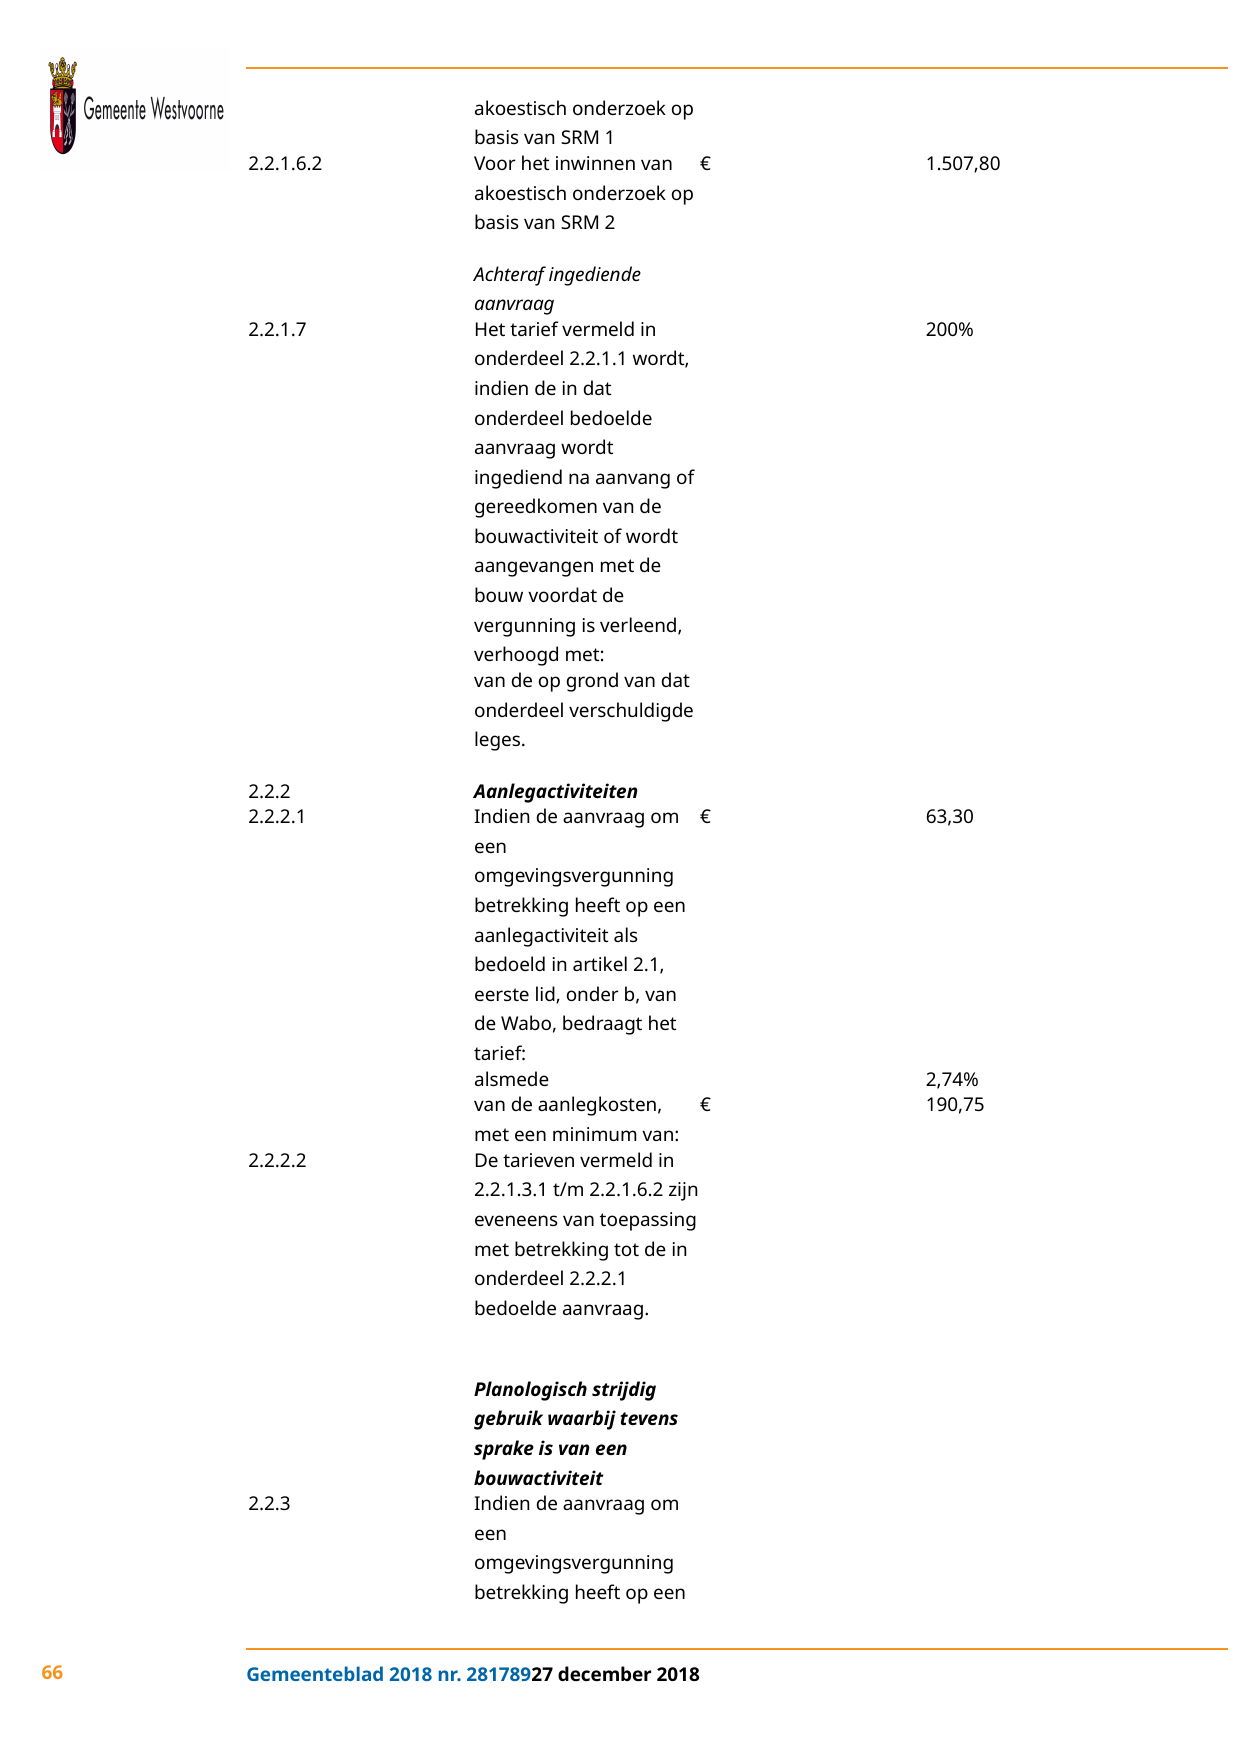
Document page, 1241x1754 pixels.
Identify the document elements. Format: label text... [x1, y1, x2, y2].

table_cell 2,74% [926, 1066, 1152, 1092]
table_cell [700, 1490, 926, 1605]
table_cell Planologisch strijdig gebruik waarbij tevens sprake is van een bouwactiviteit [474, 1346, 700, 1490]
table_cell [248, 1066, 474, 1092]
table_cell Voor het inwinnen van akoestisch onderzoek op basis van SRM 2 [474, 150, 700, 235]
table_cell 63,30 [926, 804, 1152, 1066]
table_cell [926, 1346, 1152, 1490]
table_cell [926, 95, 1152, 150]
table_cell [700, 235, 926, 261]
table_cell akoestisch onderzoek op basis van SRM 1 [474, 95, 700, 150]
table_cell [248, 1346, 474, 1490]
table_cell [700, 752, 926, 778]
table_cell [926, 752, 1152, 778]
table_cell [248, 752, 474, 778]
table_cell Aanlegactiviteiten [474, 778, 700, 803]
table_cell € [700, 1092, 926, 1147]
table_cell [700, 261, 926, 316]
table_cell [926, 778, 1152, 803]
table_cell [700, 1346, 926, 1490]
table_cell 2.2.2.2 [248, 1147, 474, 1321]
table_cell 2.2.1.7 [248, 316, 474, 667]
table_cell van de aanlegkosten, met een minimum van: [474, 1092, 700, 1147]
table_cell Achteraf ingediende aanvraag [474, 261, 700, 316]
table_cell [700, 778, 926, 803]
table_cell [926, 1490, 1152, 1605]
table_cell [700, 667, 926, 752]
table_cell [700, 1321, 926, 1346]
table_cell [926, 261, 1152, 316]
table_cell [926, 1321, 1152, 1346]
table_cell [248, 235, 474, 261]
table_cell 190,75 [926, 1092, 1152, 1147]
table_cell Het tarief vermeld in onderdeel 2.2.1.1 wordt, indien de in dat onderdeel bedoelde aanvraag wordt ingediend na aanvang of gereedkomen van de bouwactiviteit of wordt aangevangen met de bouw voordat de vergunning is verleend, verhoogd met: [474, 316, 700, 667]
table_cell [700, 1147, 926, 1321]
table_cell € [700, 150, 926, 235]
table_cell [700, 316, 926, 667]
table_cell alsmede [474, 1066, 700, 1092]
table_cell 2.2.2 [248, 778, 474, 803]
table_cell € [700, 804, 926, 1066]
table_cell [926, 235, 1152, 261]
table_cell [926, 667, 1152, 752]
table_cell [474, 1321, 700, 1346]
picture [41, 47, 231, 172]
table_cell [926, 1147, 1152, 1321]
table_cell [248, 261, 474, 316]
table_cell 2.2.3 [248, 1490, 474, 1605]
table_cell van de op grond van dat onderdeel verschuldigde leges. [474, 667, 700, 752]
table_cell [248, 667, 474, 752]
table_cell [248, 1092, 474, 1147]
table_cell Indien de aanvraag om een omgevingsvergunning betrekking heeft op een aanlegactiviteit als bedoeld in artikel 2.1, eerste lid, onder b, van de Wabo, bedraagt het tarief: [474, 804, 700, 1066]
table_cell Indien de aanvraag om een omgevingsvergunning betrekking heeft op een [474, 1490, 700, 1605]
table_cell [248, 95, 474, 150]
table_cell 2.2.1.6.2 [248, 150, 474, 235]
table_cell [700, 1066, 926, 1092]
table_cell [474, 752, 700, 778]
table_cell 1.507,80 [926, 150, 1152, 235]
table_cell 2.2.2.1 [248, 804, 474, 1066]
table_cell De tarieven vermeld in 2.2.1.3.1 t/m 2.2.1.6.2 zijn eveneens van toepassing met betrekking tot de in onderdeel 2.2.2.1 bedoelde aanvraag. [474, 1147, 700, 1321]
table_cell [700, 95, 926, 150]
table_cell 200% [926, 316, 1152, 667]
table_cell [248, 1321, 474, 1346]
table_cell [474, 235, 700, 261]
